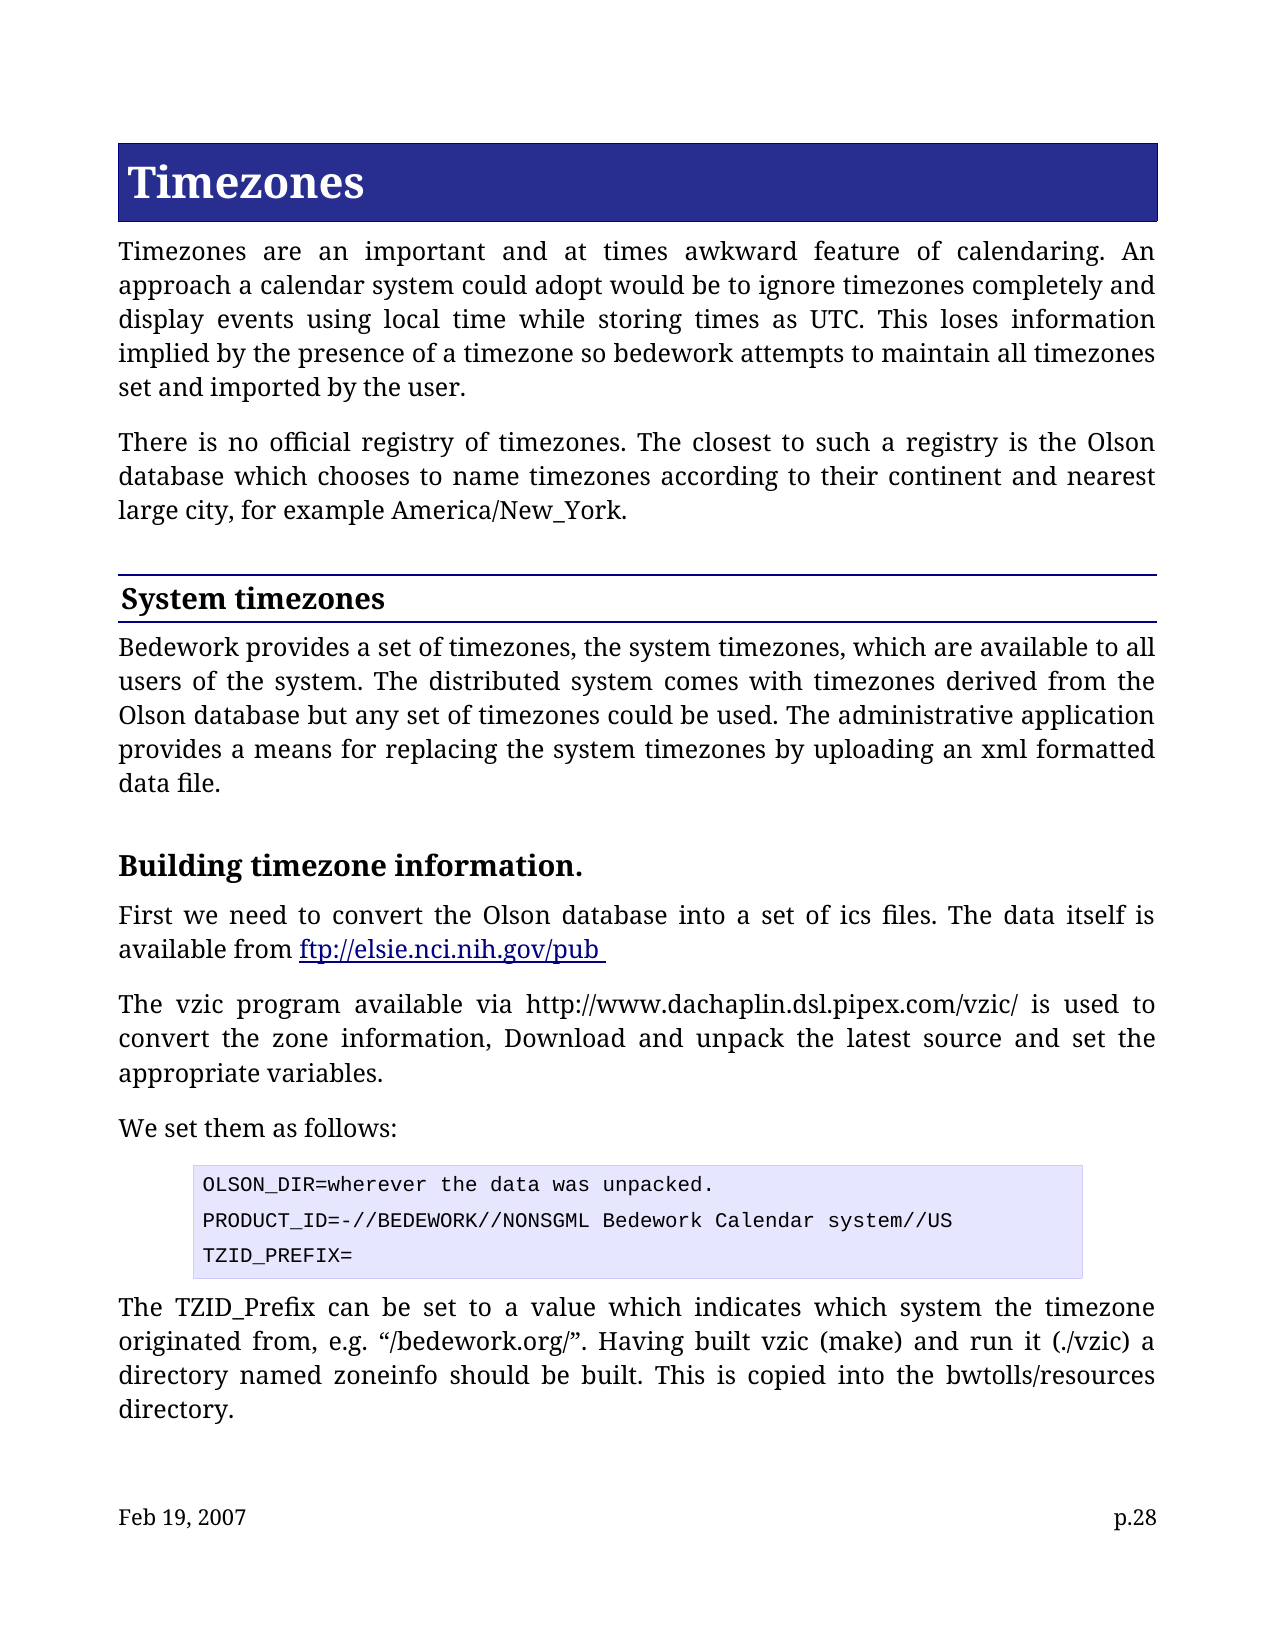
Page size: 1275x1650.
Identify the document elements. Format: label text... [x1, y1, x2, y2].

text Timezones are an important and at times awkward feature of calendaring. An approach a calendar system could adopt would be to ignore timezones completely and display events using local time while storing times as UTC. This loses information implied by the presence of a timezone so bedework attempts to maintain all timezones set and imported by the user. [118, 233, 1157, 404]
subtitle Building timezone information. [118, 846, 1157, 885]
text OLSON_DIR=wherever the data was unpacked. [194, 1166, 1082, 1198]
text Bedework provides a set of timezones, the system timezones, which are available to all users of the system. The distributed system comes with timezones derived from the Olson database but any set of timezones could be used. The administrative application provides a means for replacing the system timezones by uploading an xml formatted data file. [118, 629, 1157, 800]
text The vzic program available via http://www.dachaplin.dsl.pipex.com/vzic/ is used to convert the zone information, Download and unpack the latest source and set the appropriate variables. [118, 987, 1157, 1089]
subtitle Timezones [119, 144, 1157, 221]
text PRODUCT_ID=-//BEDEWORK//NONSGML Bedework Calendar system//US [194, 1201, 1082, 1233]
text We set them as follows: [118, 1110, 1157, 1144]
text First we need to convert the Olson database into a set of ics files. The data itself is available from ftp://elsie.nci.nih.gov/pub [118, 898, 1157, 966]
text TZID_PREFIX= [194, 1236, 1082, 1278]
text The TZID_Prefix can be set to a value which indicates which system the timezone originated from, e.g. “/bedework.org/”. Having built vzic (make) and run it (./vzic) a directory named zoneinfo should be built. This is copied into the bwtolls/resources directory. [118, 1290, 1157, 1426]
subtitle System timezones [118, 576, 1157, 621]
text There is no official registry of timezones. The closest to such a registry is the Olson database which chooses to name timezones according to their continent and nearest large city, for example America/New_York. [118, 425, 1157, 527]
